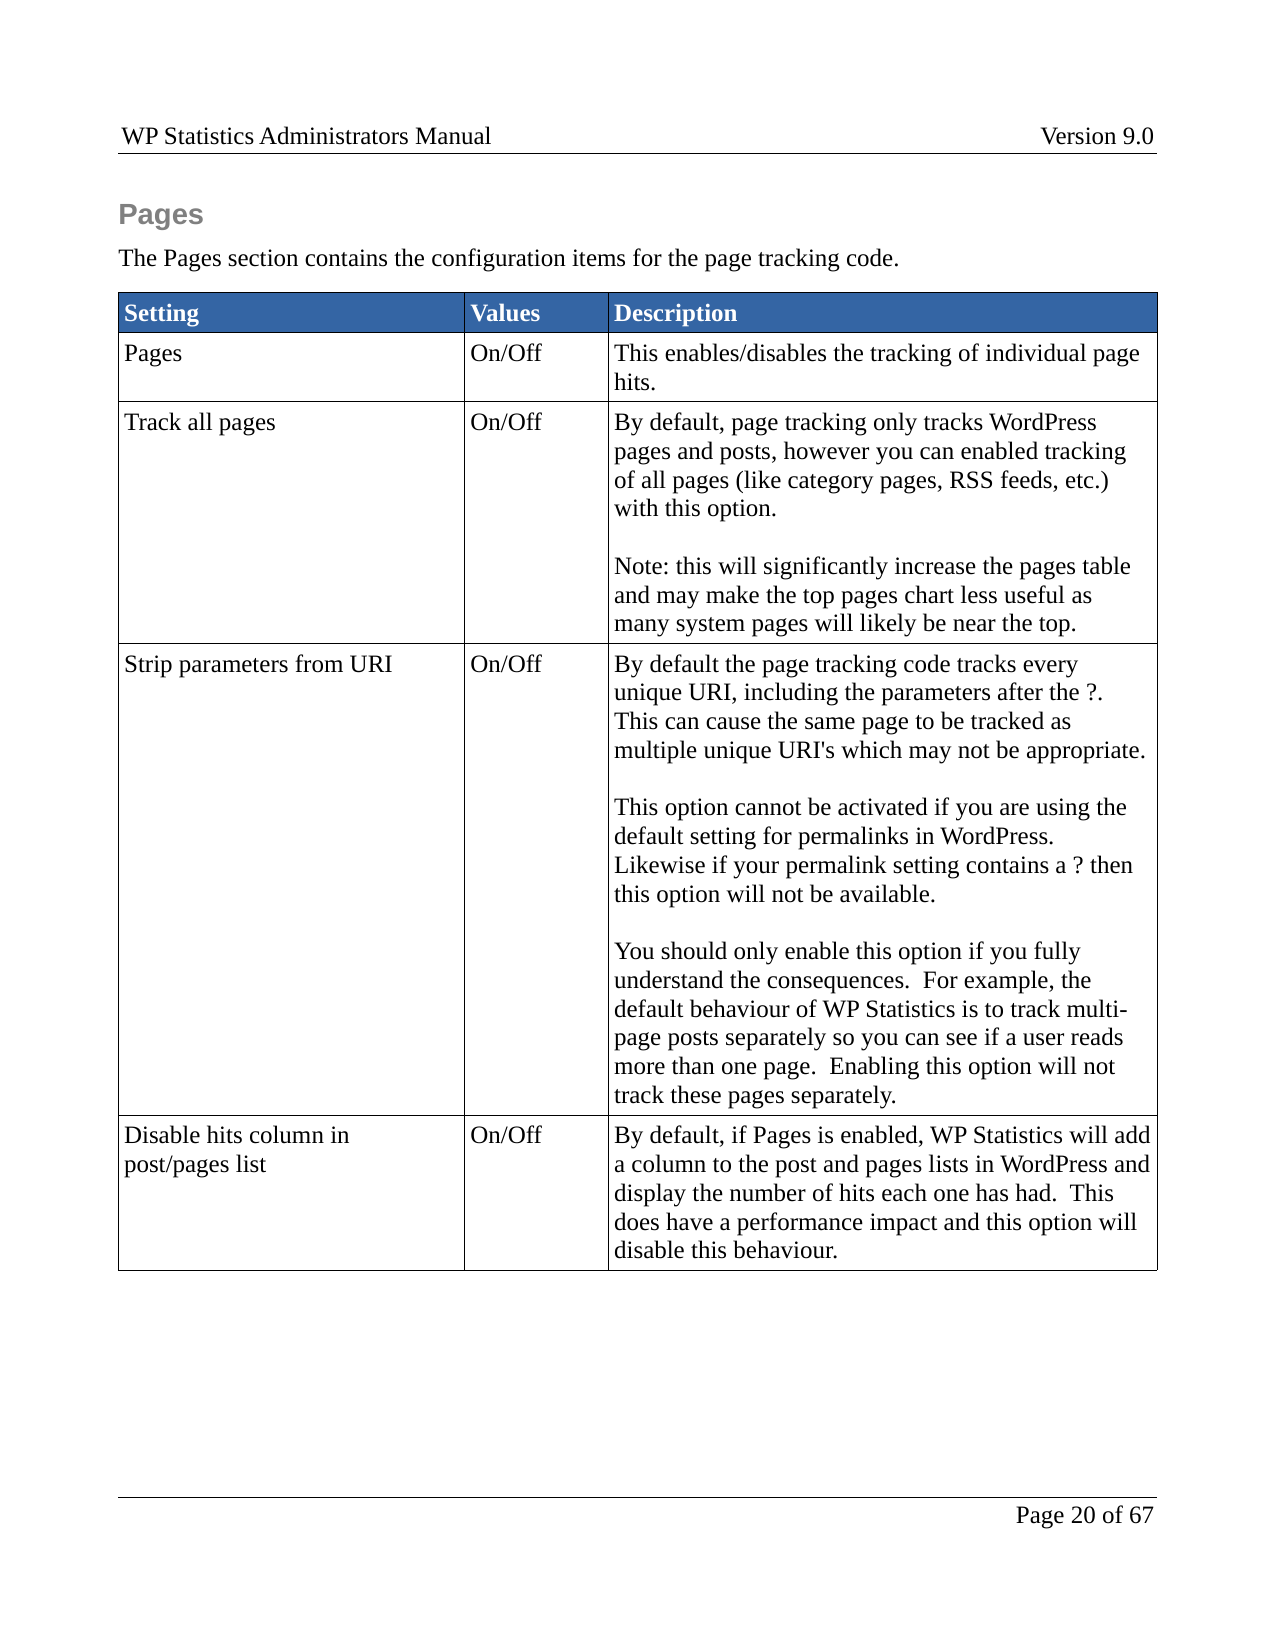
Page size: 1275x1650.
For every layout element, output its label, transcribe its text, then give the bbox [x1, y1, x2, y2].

table_cell By default, if Pages is enabled, WP Statistics will add a column to the post and pages lists in WordPress and display the number of hits each one has had. This does have a performance impact and this option will disable this behaviour. [609, 1116, 1157, 1270]
table_cell On/Off [465, 402, 608, 643]
table_header Description [609, 293, 1157, 332]
table_cell Strip parameters from URI [119, 644, 464, 1114]
table_cell On/Off [465, 333, 608, 401]
subtitle Pages [118, 197, 1157, 230]
table_cell On/Off [465, 644, 608, 1114]
table_cell By default, page tracking only tracks WordPress pages and posts, however you can enabled tracking of all pages (like category pages, RSS feeds, etc.) with this option. Note: this will significantly increase the pages table and may make the top pages chart less useful as many system pages will likely be near the top. [609, 402, 1157, 643]
table_cell Pages [119, 333, 464, 401]
table_cell Track all pages [119, 402, 464, 643]
table_header Setting [119, 293, 464, 332]
table_header Values [465, 293, 608, 332]
table_cell This enables/disables the tracking of individual page hits. [609, 333, 1157, 401]
table_cell By default the page tracking code tracks every unique URI, including the parameters after the ?. This can cause the same page to be tracked as multiple unique URI's which may not be appropriate. This option cannot be activated if you are using the default setting for permalinks in WordPress. Likewise if your permalink setting contains a ? then this option will not be available. You should only enable this option if you fully understand the consequences. For example, the default behaviour of WP Statistics is to track multi-page posts separately so you can see if a user reads more than one page. Enabling this option will not track these pages separately. [609, 644, 1157, 1114]
table_cell On/Off [465, 1116, 608, 1270]
text The Pages section contains the configuration items for the page tracking code. [118, 243, 1157, 272]
table_cell Disable hits column in post/pages list [119, 1116, 464, 1270]
